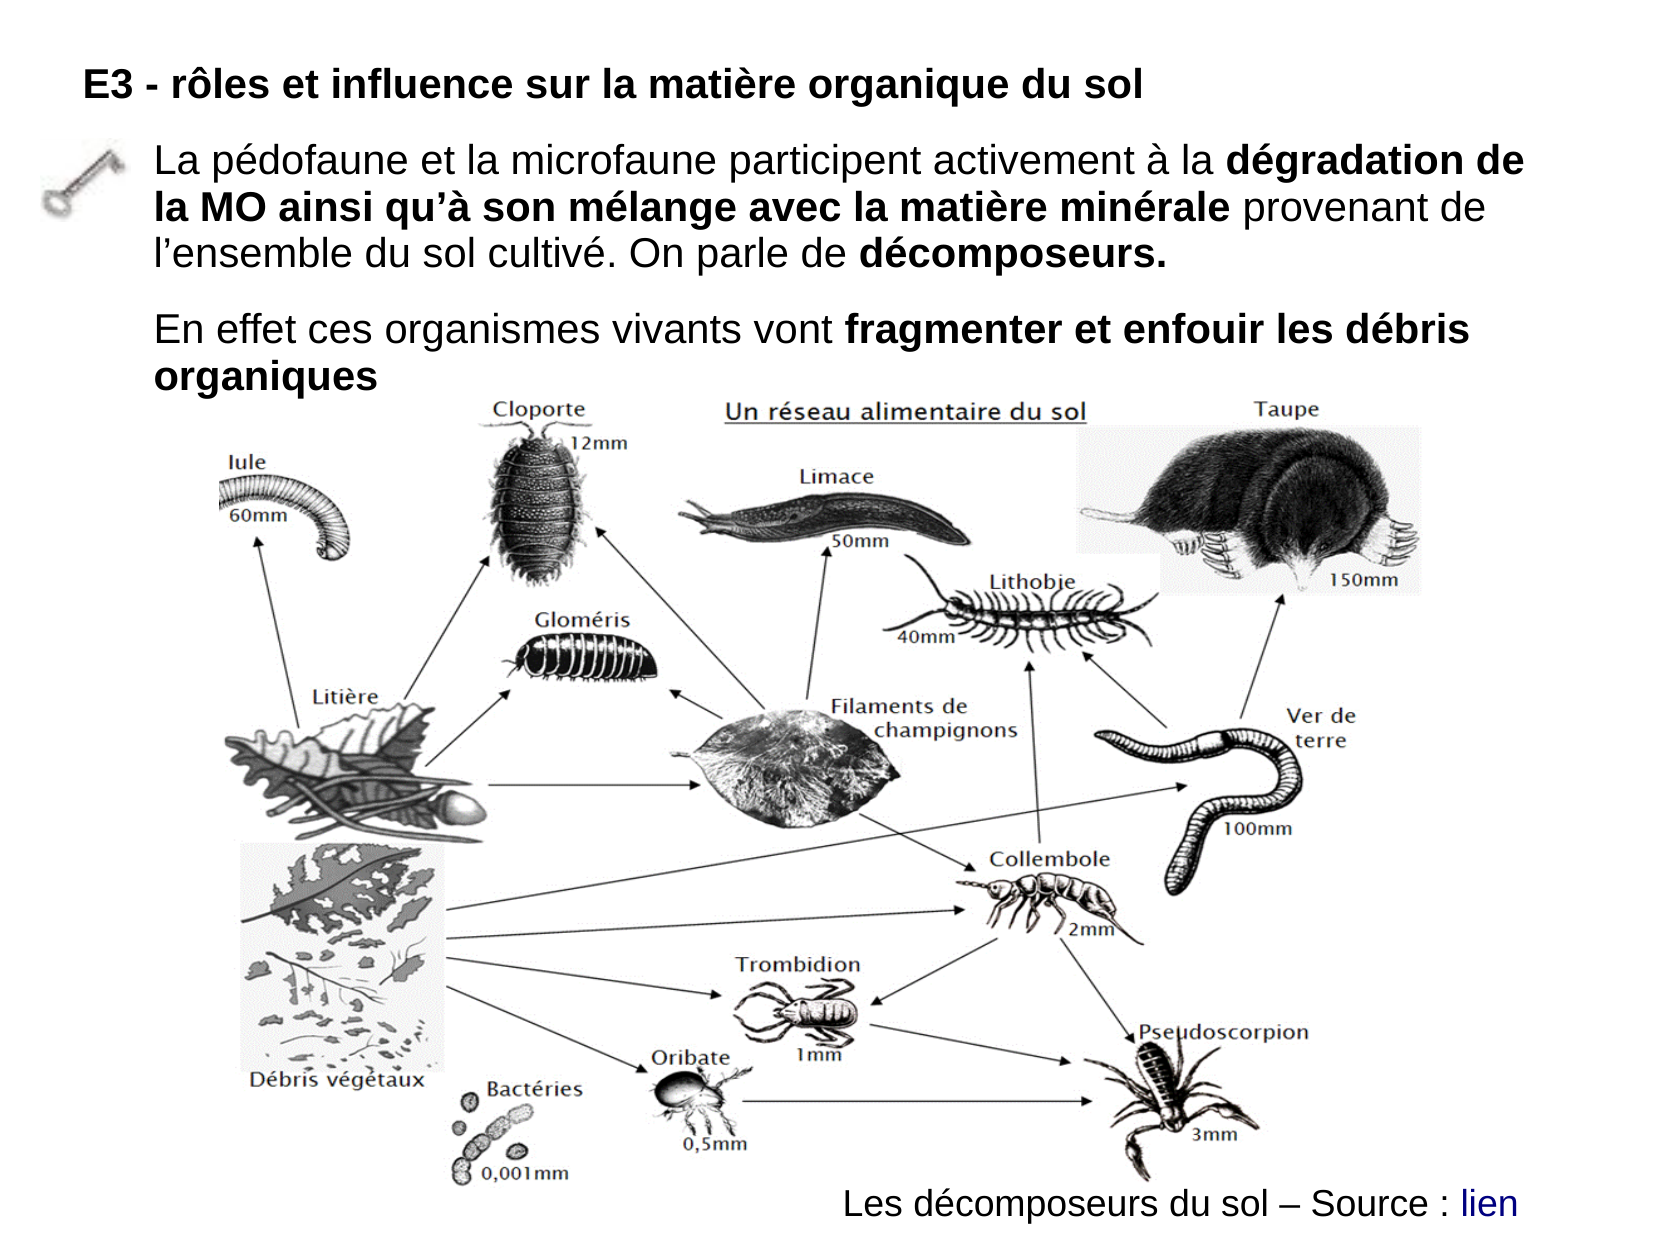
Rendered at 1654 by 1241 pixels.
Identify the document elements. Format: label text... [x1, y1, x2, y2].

list E3 - rôles et influence sur la matière organique du sol La pédofaune et la microfaune participent activement à la dégradation de la MO ainsi qu’à son mélange avec la matière minérale provenant de l’ensemble du sol cultivé. On parle de décomposeurs. En effet ces organismes vivants vont fragmenter et enfouir les débris organiques [82, 60, 1538, 1010]
text_box Les décomposeurs du sol – Source : lien [827, 1174, 1571, 1232]
picture [219, 399, 1424, 1190]
picture [40, 138, 131, 222]
